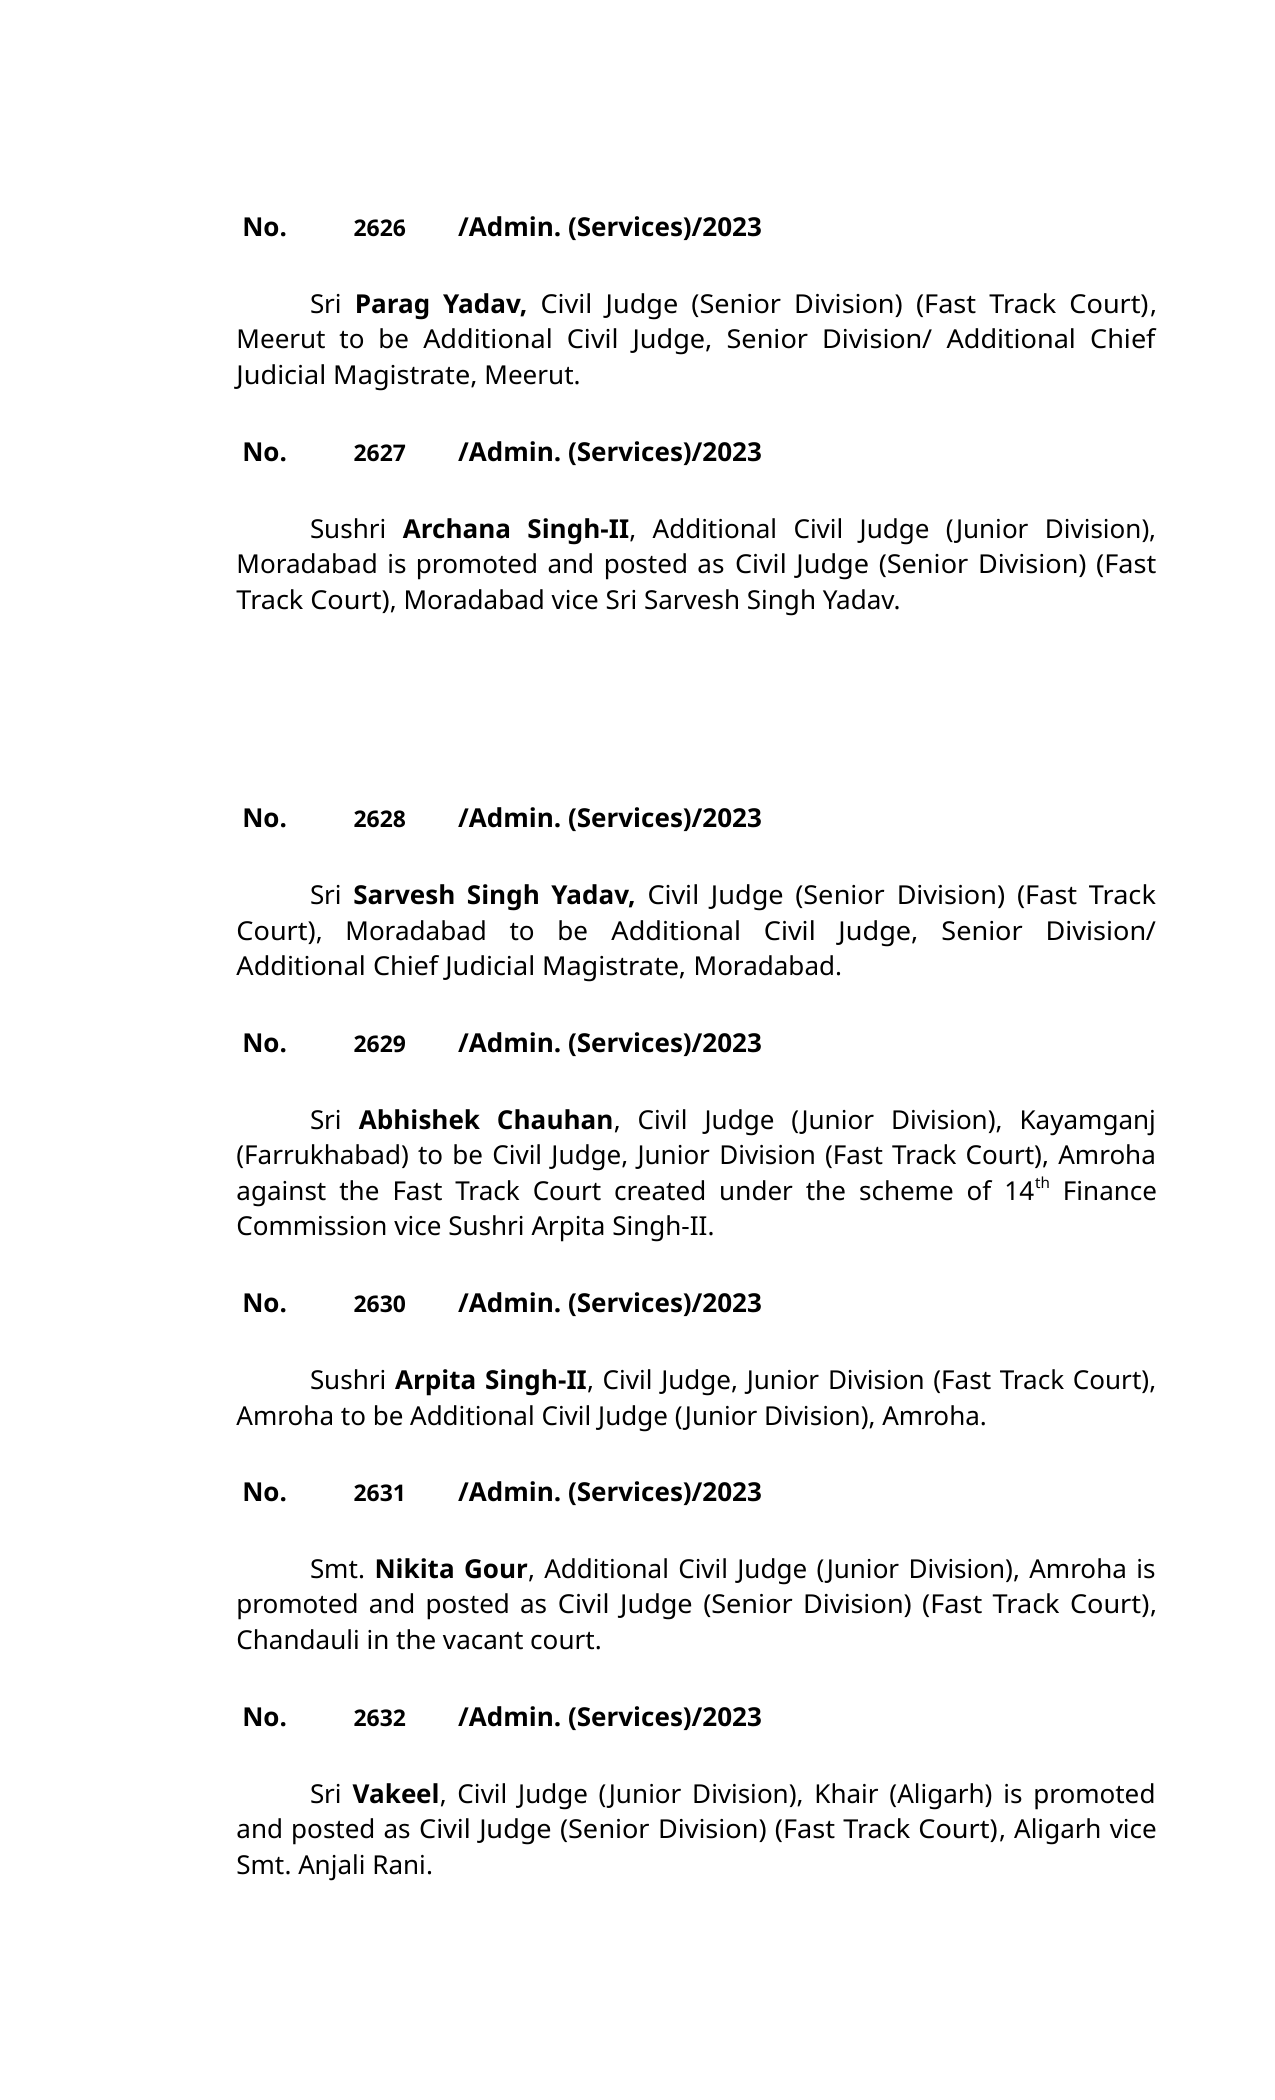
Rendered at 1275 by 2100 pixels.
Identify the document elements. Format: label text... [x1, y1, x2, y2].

table_header /Admin. (Services)/2023 [452, 428, 795, 475]
table_header [310, 1019, 452, 1066]
table_header /Admin. (Services)/2023 [452, 794, 795, 841]
table_header [310, 203, 452, 250]
text Sri Sarvesh Singh Yadav, Civil Judge (Senior Division) (Fast Track Court), Moradabad to be Additional Civil Judge, Senior Division/ Additional Chief Judicial Magistrate, Moradabad. [236, 877, 1157, 983]
text Sri Vakeel, Civil Judge (Junior Division), Khair (Aligarh) is promoted and posted as Civil Judge (Senior Division) (Fast Track Court), Aligarh vice Smt. Anjali Rani. [236, 1775, 1157, 1882]
table_header No. [236, 203, 310, 250]
table_header [310, 794, 452, 841]
table_header [310, 428, 452, 475]
table_header No. [236, 428, 310, 475]
text Sri Abhishek Chauhan, Civil Judge (Junior Division), Kayamganj (Farrukhabad) to be Civil Judge, Junior Division (Fast Track Court), Amroha against the Fast Track Court created under the scheme of 14th Finance Commission vice Sushri Arpita Singh-II. [236, 1101, 1157, 1243]
table_header No. [236, 1693, 310, 1740]
table_header /Admin. (Services)/2023 [452, 1693, 795, 1740]
table_header /Admin. (Services)/2023 [452, 203, 795, 250]
table_header [310, 1279, 452, 1326]
table_header [310, 1693, 452, 1740]
text Sushri Archana Singh-II, Additional Civil Judge (Junior Division), Moradabad is promoted and posted as Civil Judge (Senior Division) (Fast Track Court), Moradabad vice Sri Sarvesh Singh Yadav. [236, 510, 1157, 617]
text Smt. Nikita Gour, Additional Civil Judge (Junior Division), Amroha is promoted and posted as Civil Judge (Senior Division) (Fast Track Court), Chandauli in the vacant court. [236, 1551, 1157, 1657]
text Sri Parag Yadav, Civil Judge (Senior Division) (Fast Track Court), Meerut to be Additional Civil Judge, Senior Division/ Additional Chief Judicial Magistrate, Meerut. [236, 286, 1157, 392]
table_header /Admin. (Services)/2023 [452, 1279, 795, 1326]
table_header No. [236, 794, 310, 841]
table_header [310, 1468, 452, 1515]
table_header /Admin. (Services)/2023 [452, 1019, 795, 1066]
table_header No. [236, 1468, 310, 1515]
table_header /Admin. (Services)/2023 [452, 1468, 795, 1515]
text Sushri Arpita Singh-II, Civil Judge, Junior Division (Fast Track Court), Amroha to be Additional Civil Judge (Junior Division), Amroha. [236, 1362, 1157, 1433]
table_header No. [236, 1279, 310, 1326]
table_header No. [236, 1019, 310, 1066]
